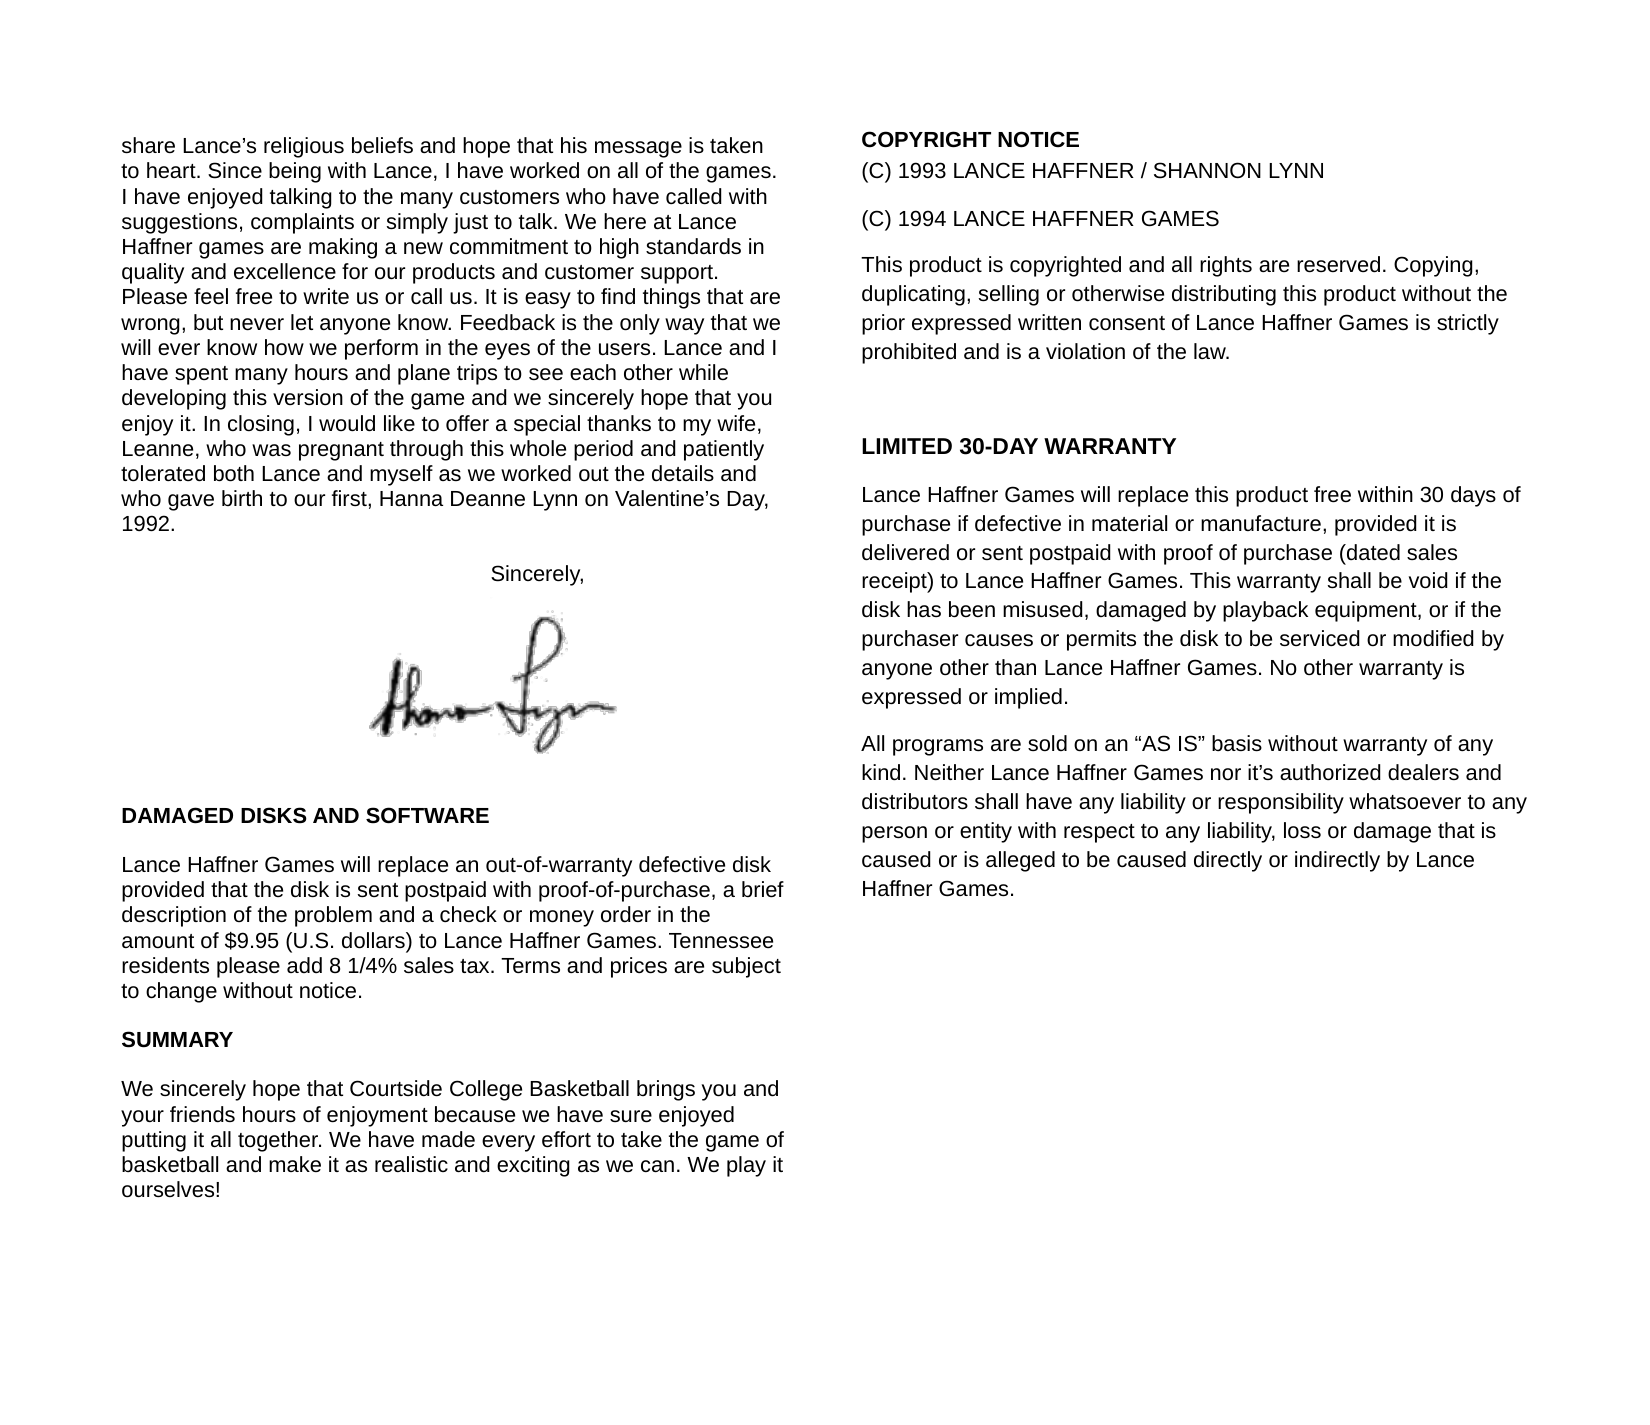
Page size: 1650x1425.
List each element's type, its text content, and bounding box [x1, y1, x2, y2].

table_header share Lance’s religious beliefs and hope that his message is taken to heart. Since being with Lance, I have worked on all of the games. I have enjoyed talking to the many customers who have called with suggestions, complaints or simply just to talk. We here at Lance Haffner games are making a new commitment to high standards in quality and excellence for our products and customer support. Please feel free to write us or call us. It is easy to find things that are wrong, but never let anyone know. Feedback is the only way that we will ever know how we perform in the eyes of the users. Lance and I have spent many hours and plane trips to see each other while developing this version of the game and we sincerely hope that you enjoy it. In closing, I would like to offer a special thanks to my wife, Leanne, who was pregnant through this whole period and patiently tolerated both Lance and myself as we worked out the details and who gave birth to our first, Hanna Deanne Lynn on Valentine’s Day, 1992. Sincerely, DAMAGED DISKS AND SOFTWARE Lance Haffner Games will replace an out-of-warranty defective disk provided that the disk is sent postpaid with proof-of-purchase, a brief description of the problem and a check or money order in the amount of $9.95 (U.S. dollars) to Lance Haffner Games. Tennessee residents please add 8 1/4% sales tax. Terms and prices are subject to change without notice. SUMMARY We sincerely hope that Courtside College Basketball brings you and your friends hours of enjoyment because we have sure enjoyed putting it all together. We have made every effort to take the game of basketball and make it as realistic and exciting as we can. We play it ourselves! [118, 118, 791, 1217]
table_header [791, 118, 858, 1217]
table_header COPYRIGHT NOTICE (C) 1993 LANCE HAFFNER / SHANNON LYNN (C) 1994 LANCE HAFFNER GAMES This product is copyrighted and all rights are reserved. Copying, duplicating, selling or otherwise distributing this product without the prior expressed written consent of Lance Haffner Games is strictly prohibited and is a violation of the law. LIMITED 30-DAY WARRANTY Lance Haffner Games will replace this product free within 30 days of purchase if defective in material or manufacture, provided it is delivered or sent postpaid with proof of purchase (dated sales receipt) to Lance Haffner Games. This warranty shall be void if the disk has been misused, damaged by playback equipment, or if the purchaser causes or permits the disk to be serviced or modified by anyone other than Lance Haffner Games. No other warranty is expressed or implied. All programs are sold on an “AS IS” basis without warranty of any kind. Neither Lance Haffner Games nor it’s authorized dealers and distributors shall have any liability or responsibility whatsoever to any person or entity with respect to any liability, loss or damage that is caused or is alleged to be caused directly or indirectly by Lance Haffner Games. [858, 118, 1532, 1217]
picture [365, 597, 618, 754]
